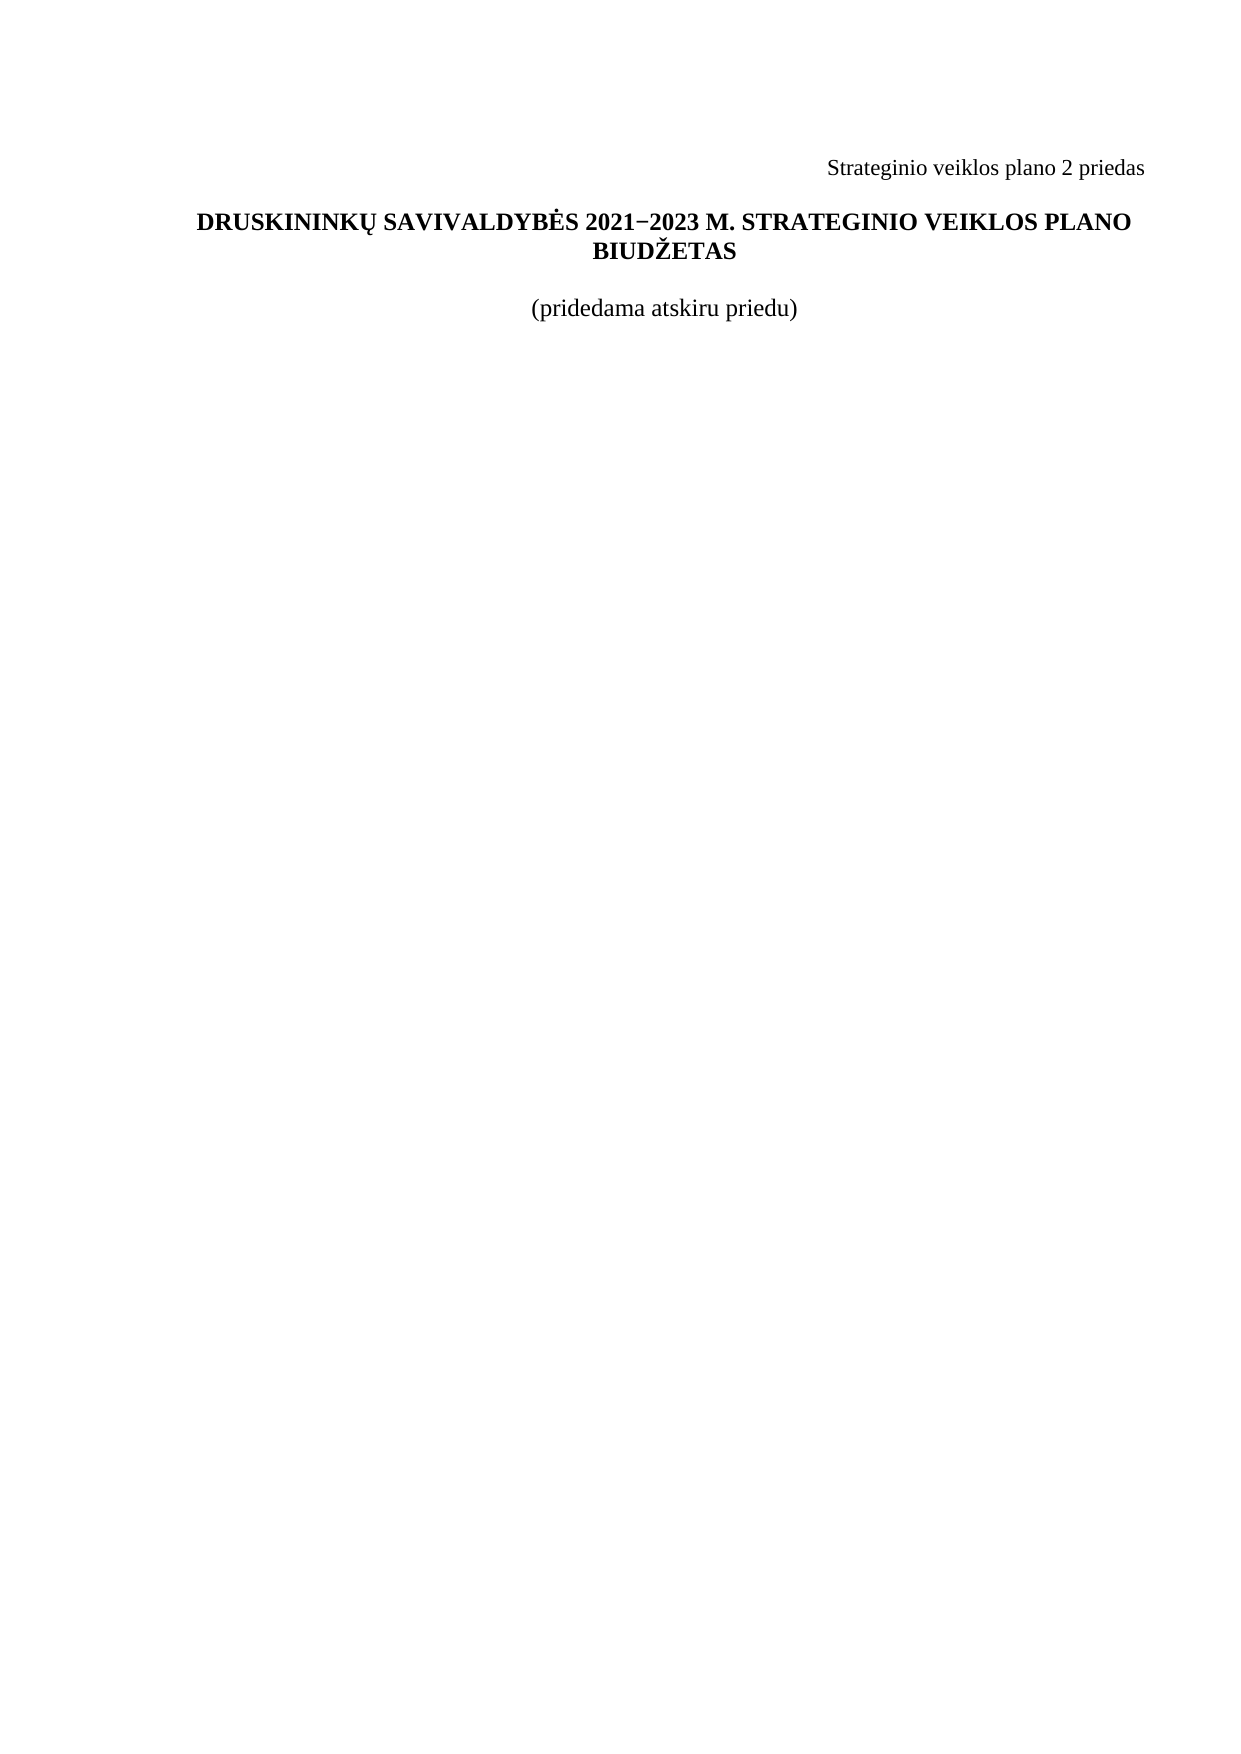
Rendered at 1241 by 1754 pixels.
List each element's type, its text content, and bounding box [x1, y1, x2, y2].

text DRUSKININKŲ SAVIVALDYBĖS 2021−2023 M. STRATEGINIO VEIKLOS PLANO BIUDŽETAS [177, 207, 1152, 264]
text Strateginio veiklos plano 2 priedas [177, 154, 1152, 181]
text (pridedama atskiru priedu) [177, 293, 1152, 322]
